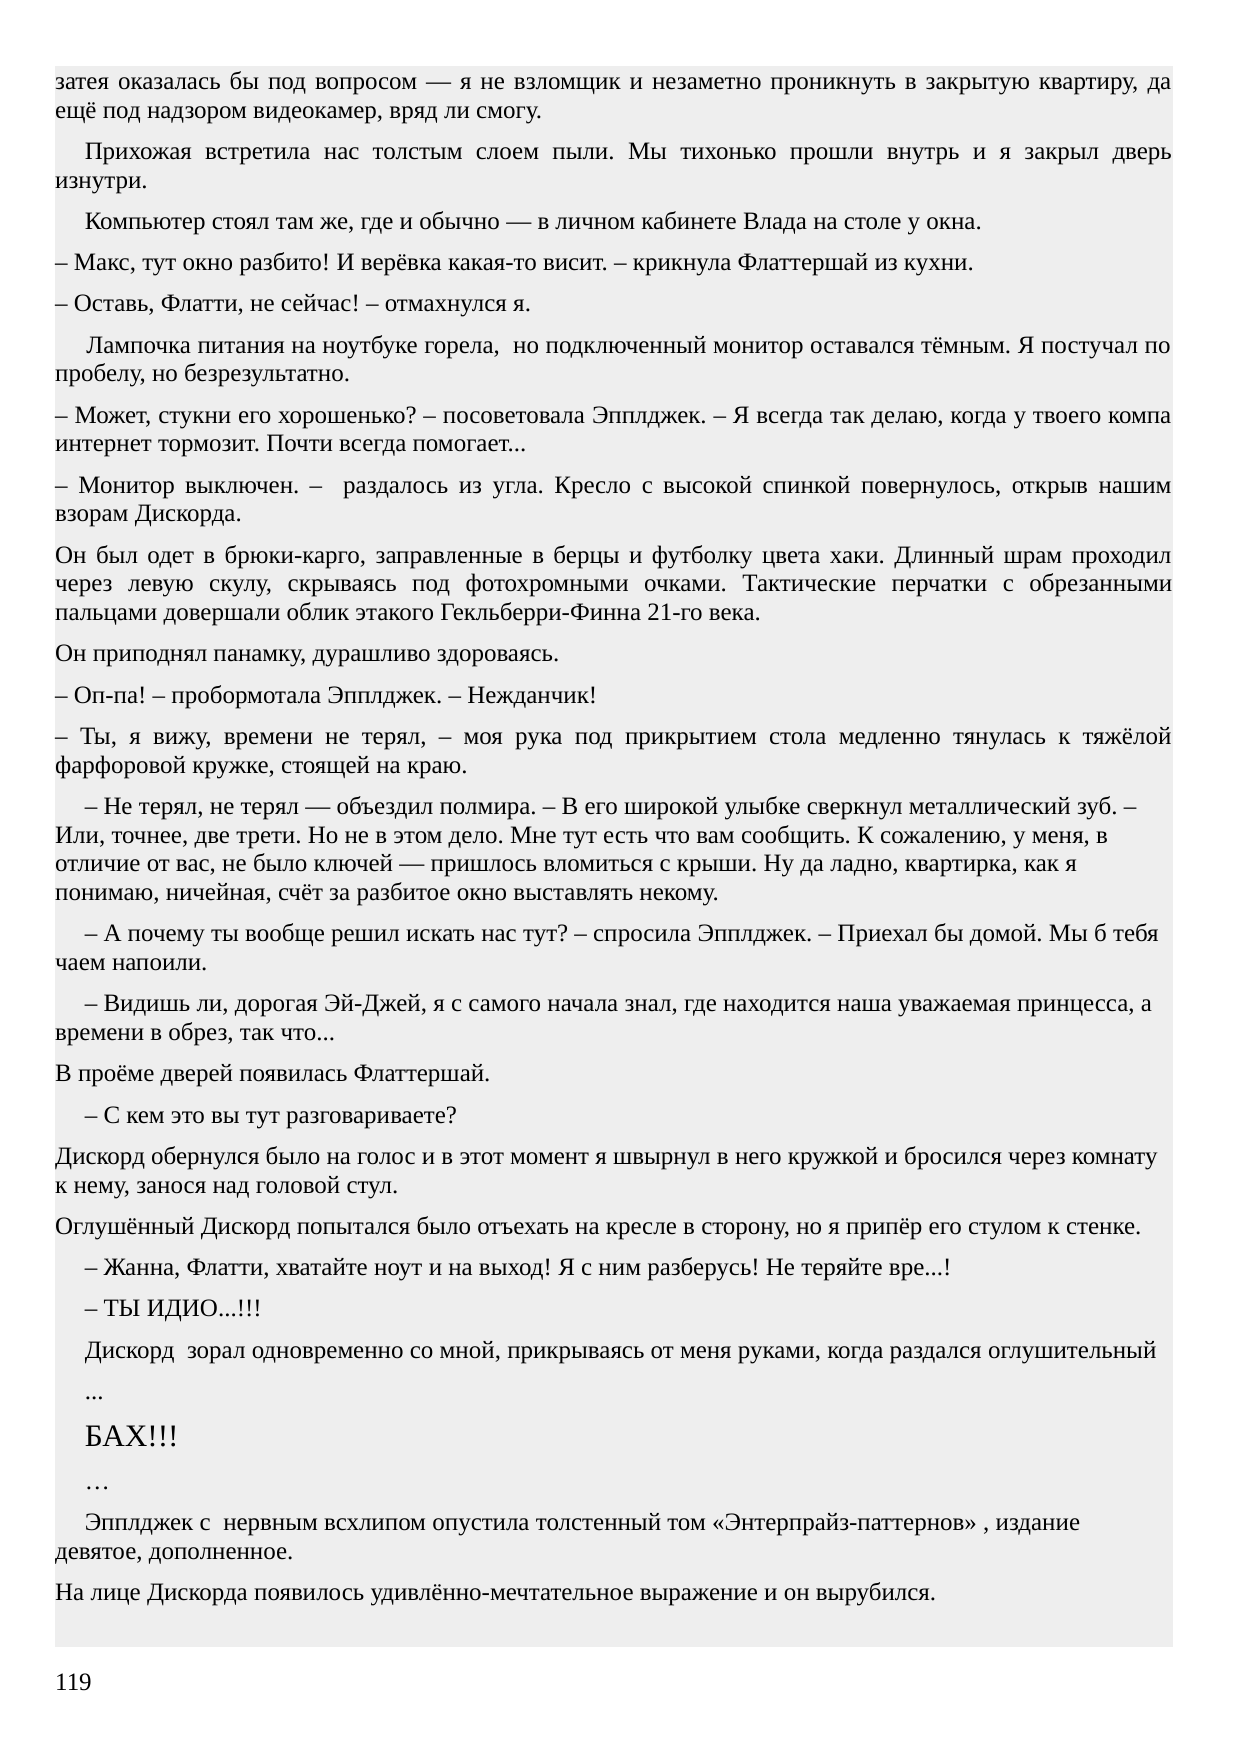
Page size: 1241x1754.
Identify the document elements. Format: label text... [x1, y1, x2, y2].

list Дискорд обернулся было на голос и в этот момент я швырнул в него кружкой и бросился через комнату к нему, занося над головой стул. [55, 1141, 1173, 1198]
text затея оказалась бы под вопросом — я не взломщик и незаметно проникнуть в закрытую квартиру, да ещё под надзором видеокамер, вряд ли смогу. [55, 66, 1173, 123]
text – Ты, я вижу, времени не терял, – моя рука под прикрытием стола медленно тянулась к тяжёлой фарфоровой кружке, стоящей на краю. [55, 721, 1173, 778]
text Он приподнял панамку, дурашливо здороваясь. [55, 638, 1173, 667]
text Он был одет в брюки-карго, заправленные в берцы и футболку цвета хаки. Длинный шрам проходил через левую скулу, скрываясь под фотохромными очками. Тактические перчатки с обрезанными пальцами довершали облик этакого Гекльберри-Финна 21-го века. [55, 540, 1173, 626]
text В проёме дверей появилась Флаттершай. [55, 1058, 1173, 1087]
text – Макс, тут окно разбито! И верёвка какая-то висит. – крикнула Флаттершай из кухни. [55, 247, 1173, 276]
text – ТЫ ИДИО...!!! [55, 1293, 1173, 1322]
text Дискорд зорал одновременно со мной, прикрываясь от меня руками, когда раздался оглушительный [55, 1335, 1173, 1363]
text Эпплджек с нервным всхлипом опустила толстенный том «Энтерпрайз-паттернов» , издание девятое, дополненное. [55, 1507, 1173, 1564]
text – Может, стукни его хорошенько? – посоветовала Эпплджек. – Я всегда так делаю, когда у твоего компа интернет тормозит. Почти всегда помогает... [55, 400, 1173, 457]
text – Монитор выключен. – раздалось из угла. Кресло с высокой спинкой повернулось, открыв нашим взорам Дискорда. [55, 470, 1173, 527]
text Оглушённый Дискорд попытался было отъехать на кресле в сторону, но я припёр его стулом к стенке. [55, 1211, 1173, 1240]
text – Жанна, Флатти, хватайте ноут и на выход! Я с ним разберусь! Не теряйте вре...! [55, 1252, 1173, 1281]
text Лампочка питания на ноутбуке горела, но подключенный монитор оставался тёмным. Я постучал по пробелу, но безрезультатно. [55, 330, 1173, 387]
text БАХ!!! [55, 1417, 1173, 1453]
text – С кем это вы тут разговариваете? [55, 1100, 1173, 1128]
text – Не терял, не терял — объездил полмира. – В его широкой улыбке сверкнул металлический зуб. – Или, точнее, две трети. Но не в этом дело. Мне тут есть что вам сообщить. К сожалению, у меня, в отличие от вас, не было ключей — пришлось вломиться с крыши. Ну да ладно, квартирка, как я понимаю, ничейная, счёт за разбитое окно выставлять некому. [55, 791, 1173, 906]
text – Видишь ли, дорогая Эй-Джей, я с самого начала знал, где находится наша уважаемая принцесса, а времени в обрез, так что... [55, 988, 1173, 1046]
text … [55, 1466, 1173, 1494]
text Прихожая встретила нас толстым слоем пыли. Мы тихонько прошли внутрь и я закрыл дверь изнутри. [55, 136, 1173, 193]
text Компьютер стоял там же, где и обычно — в личном кабинете Влада на столе у окна. [55, 206, 1173, 235]
text – А почему ты вообще решил искать нас тут? – спросила Эпплджек. – Приехал бы домой. Мы б тебя чаем напоили. [55, 918, 1173, 976]
text – Оп-па! – пробормотала Эпплджек. – Нежданчик! [55, 680, 1173, 708]
text – Оставь, Флатти, не сейчас! – отмахнулся я. [55, 288, 1173, 317]
text На лице Дискорда появилось удивлённо-мечтательное выражение и он вырубился. [55, 1577, 1173, 1606]
text ... [55, 1376, 1173, 1405]
